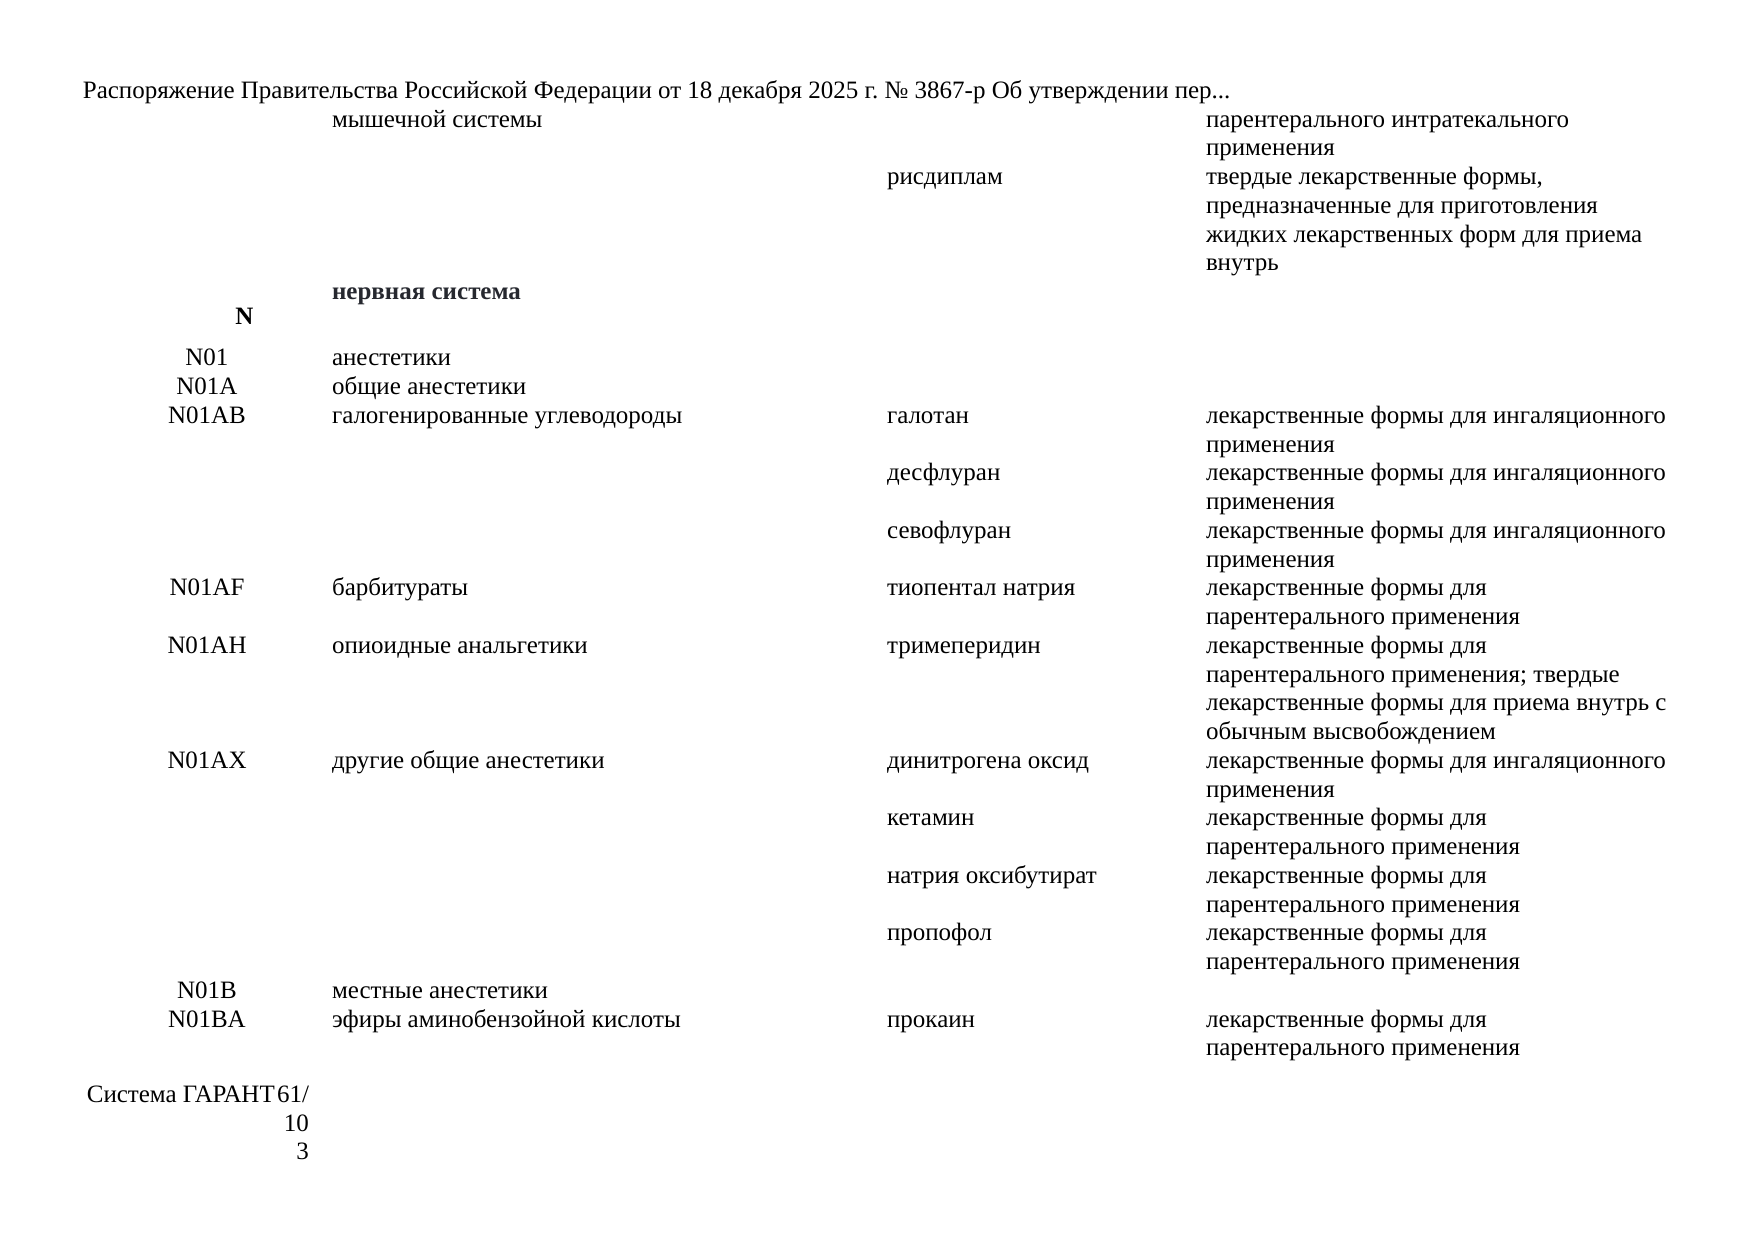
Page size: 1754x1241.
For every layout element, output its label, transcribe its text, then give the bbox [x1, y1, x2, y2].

table_cell [886, 975, 1205, 1004]
table_cell лекарственные формы для парентерального применения [1205, 918, 1671, 975]
table_cell натрия оксибутират [886, 860, 1205, 917]
table_cell [1205, 975, 1671, 1004]
table_cell [331, 515, 886, 572]
table_cell лекарственные формы для парентерального применения [1205, 860, 1671, 917]
table_cell барбитураты [331, 573, 886, 630]
table_cell [1205, 276, 1671, 342]
table_cell [331, 860, 886, 917]
table_cell [331, 458, 886, 515]
table_cell рисдиплам [886, 161, 1205, 276]
table_cell [886, 276, 1205, 342]
table_cell пропофол [886, 918, 1205, 975]
table_cell твердые лекарственные формы, предназначенные для приготовления жидких лекарственных форм для приема внутрь [1205, 161, 1671, 276]
table_cell эфиры аминобензойной кислоты [331, 1004, 886, 1061]
table_cell [83, 458, 331, 515]
table_cell лекарственные формы для ингаляционного применения [1205, 515, 1671, 572]
table_cell динитрогена оксид [886, 745, 1205, 802]
table_cell лекарственные формы для парентерального применения; твердые лекарственные формы для приема внутрь с обычным высвобождением [1205, 630, 1671, 745]
table_cell [331, 161, 886, 276]
table_cell [886, 371, 1205, 400]
table_cell лекарственные формы для парентерального применения [1205, 803, 1671, 860]
table_cell N01BA [83, 1004, 331, 1061]
table_cell опиоидные анальгетики [331, 630, 886, 745]
table_cell [1205, 343, 1671, 371]
table_cell [331, 918, 886, 975]
table_cell [83, 161, 331, 276]
table_cell N01A [83, 371, 331, 400]
table_cell лекарственные формы для ингаляционного применения [1205, 458, 1671, 515]
table_cell [886, 343, 1205, 371]
table_cell анестетики [331, 343, 886, 371]
table_cell N01AX [83, 745, 331, 802]
table_cell [83, 860, 331, 917]
table_cell [886, 104, 1205, 161]
table_cell [83, 803, 331, 860]
table_cell [83, 918, 331, 975]
table_cell лекарственные формы для ингаляционного применения [1205, 400, 1671, 457]
table_cell [1205, 371, 1671, 400]
table_cell N01AB [83, 400, 331, 457]
table_cell N01B [83, 975, 331, 1004]
table_cell лекарственные формы для парентерального применения [1205, 573, 1671, 630]
table_cell парентерального интратекального применения [1205, 104, 1671, 161]
table_cell кетамин [886, 803, 1205, 860]
table_cell N [83, 276, 331, 342]
table_cell [83, 515, 331, 572]
table_cell мышечной системы [331, 104, 886, 161]
table_cell N01AF [83, 573, 331, 630]
table_cell [83, 104, 331, 161]
table_cell лекарственные формы для парентерального применения [1205, 1004, 1671, 1061]
table_cell галотан [886, 400, 1205, 457]
table_cell севофлуран [886, 515, 1205, 572]
table_cell общие анестетики [331, 371, 886, 400]
table_cell другие общие анестетики [331, 745, 886, 802]
table_cell тиопентал натрия [886, 573, 1205, 630]
table_cell тримеперидин [886, 630, 1205, 745]
table_cell галогенированные углеводороды [331, 400, 886, 457]
table_cell прокаин [886, 1004, 1205, 1061]
table_cell N01 [83, 343, 331, 371]
table_cell [331, 803, 886, 860]
table_cell десфлуран [886, 458, 1205, 515]
table_cell нервная система [331, 276, 886, 342]
table_cell лекарственные формы для ингаляционного применения [1205, 745, 1671, 802]
table_cell местные анестетики [331, 975, 886, 1004]
table_cell N01AH [83, 630, 331, 745]
